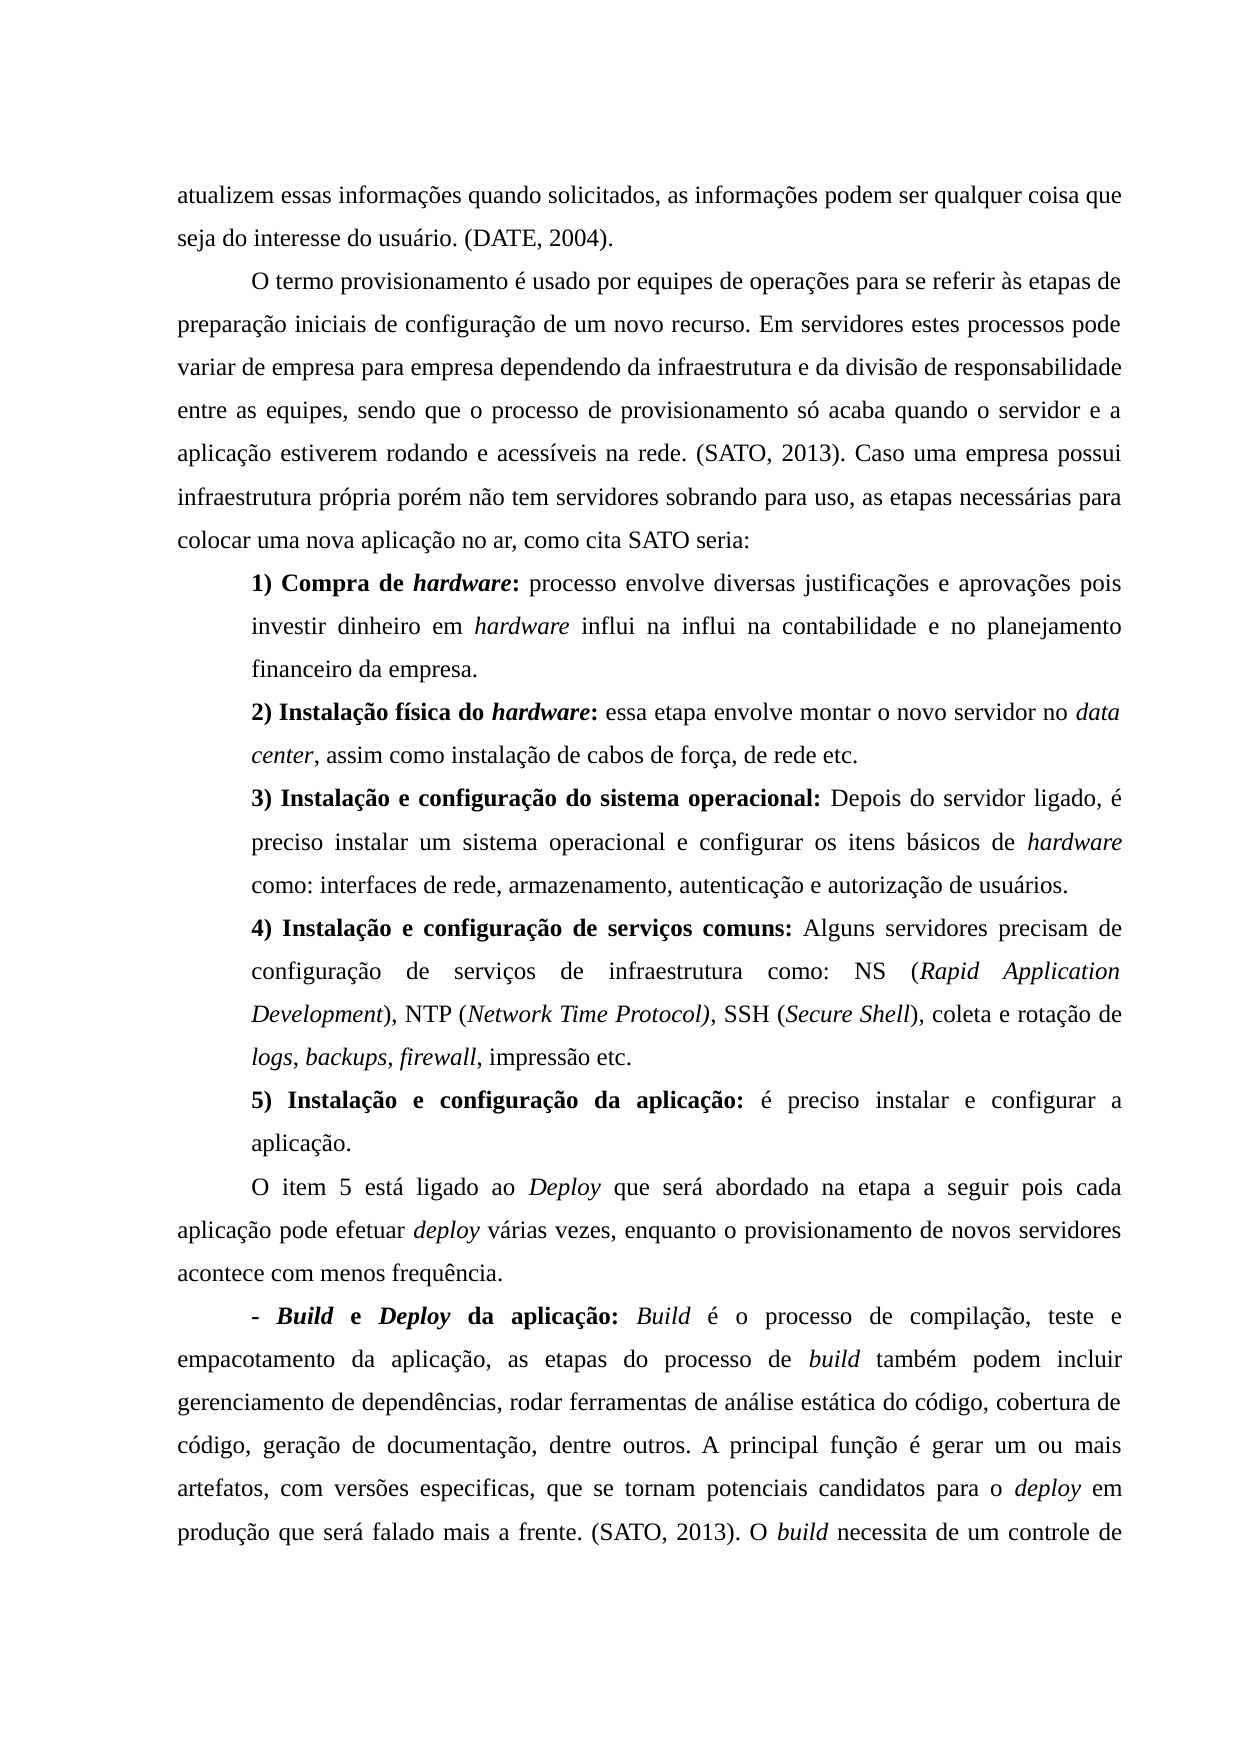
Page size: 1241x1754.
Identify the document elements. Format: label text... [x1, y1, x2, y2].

text atualizem essas informações quando solicitados, as informações podem ser qualquer coisa que seja do interesse do usuário. (DATE, 2004). [177, 180, 1122, 252]
text 5) Instalação e configuração da aplicação: é preciso instalar e configurar a aplicação. [251, 1085, 1122, 1157]
text 2) Instalação física do hardware: essa etapa envolve montar o novo servidor no data center, assim como instalação de cabos de força, de rede etc. [251, 697, 1122, 769]
text 1) Compra de hardware: processo envolve diversas justificações e aprovações pois investir dinheiro em hardware influi na influi na contabilidade e no planejamento financeiro da empresa. [251, 568, 1122, 683]
text 3) Instalação e configuração do sistema operacional: Depois do servidor ligado, é preciso instalar um sistema operacional e configurar os itens básicos de hardware como: interfaces de rede, armazenamento, autenticação e autorização de usuários. [251, 783, 1122, 898]
text 4) Instalação e configuração de serviços comuns: Alguns servidores precisam de configuração de serviços de infraestrutura como: NS (Rapid Application Development), NTP (Network Time Protocol), SSH (Secure Shell), coleta e rotação de logs, backups, firewall, impressão etc. [251, 913, 1122, 1071]
text O item 5 está ligado ao Deploy que será abordado na etapa a seguir pois cada aplicação pode efetuar deploy várias vezes, enquanto o provisionamento de novos servidores acontece com menos frequência. [177, 1172, 1122, 1287]
text O termo provisionamento é usado por equipes de operações para se referir às etapas de preparação iniciais de configuração de um novo recurso. Em servidores estes processos pode variar de empresa para empresa dependendo da infraestrutura e da divisão de responsabilidade entre as equipes, sendo que o processo de provisionamento só acaba quando o servidor e a aplicação estiverem rodando e acessíveis na rede. (SATO, 2013). Caso uma empresa possui infraestrutura própria porém não tem servidores sobrando para uso, as etapas necessárias para colocar uma nova aplicação no ar, como cita SATO seria: [177, 266, 1122, 553]
text - Build e Deploy da aplicação: Build é o processo de compilação, teste e empacotamento da aplicação, as etapas do processo de build também podem incluir gerenciamento de dependências, rodar ferramentas de análise estática do código, cobertura de código, geração de documentação, dentre outros. A principal função é gerar um ou mais artefatos, com versões especificas, que se tornam potenciais candidatos para o deploy em produção que será falado mais a frente. (SATO, 2013). O build necessita de um controle de [177, 1301, 1122, 1545]
